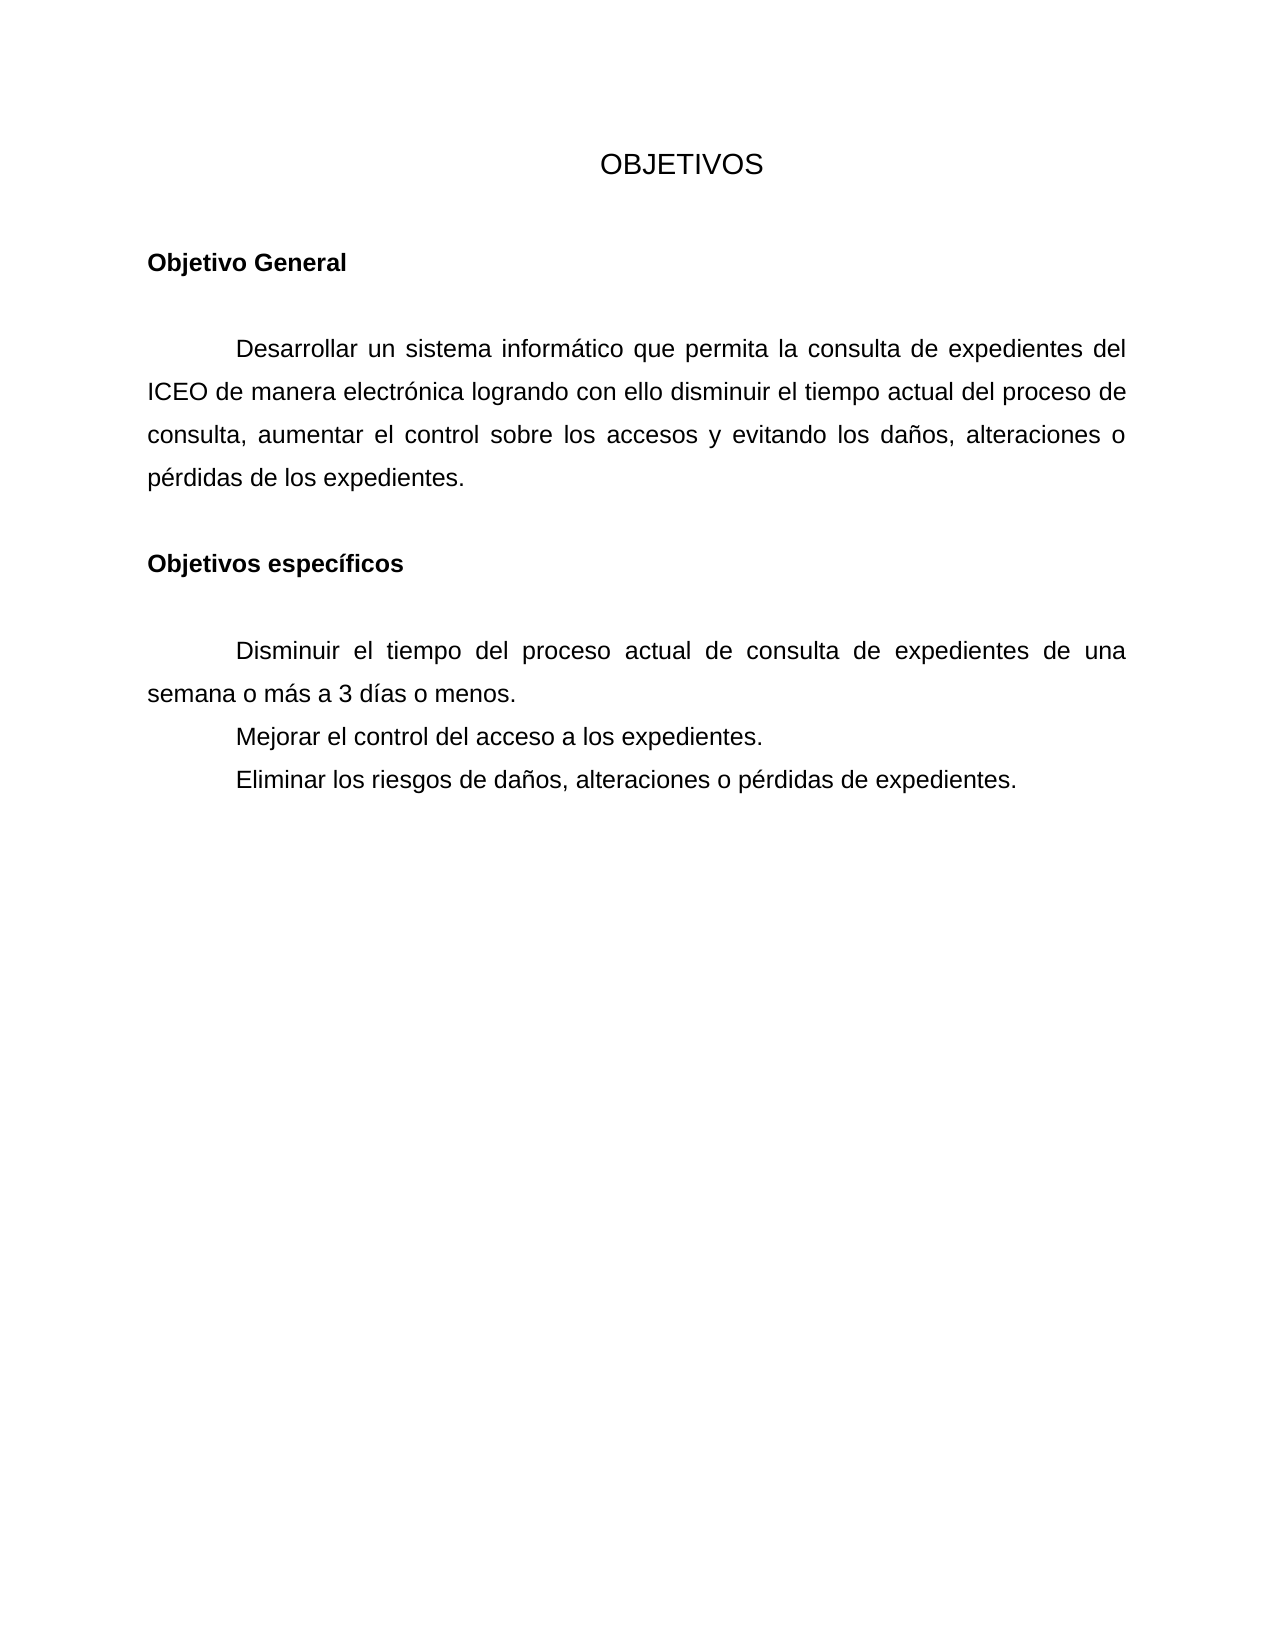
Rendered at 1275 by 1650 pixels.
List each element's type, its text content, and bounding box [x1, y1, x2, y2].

text Eliminar los riesgos de daños, alteraciones o pérdidas de expedientes. [147, 765, 1128, 794]
text Desarrollar un sistema informático que permita la consulta de expedientes del ICEO de manera electrónica logrando con ello disminuir el tiempo actual del proceso de consulta, aumentar el control sobre los accesos y evitando los daños, alteraciones o pérdidas de los expedientes. [147, 334, 1128, 492]
text Objetivos específicos [147, 549, 1128, 578]
text OBJETIVOS [147, 147, 1128, 181]
text Disminuir el tiempo del proceso actual de consulta de expedientes de una semana o más a 3 días o menos. [147, 636, 1128, 708]
text Mejorar el control del acceso a los expedientes. [147, 722, 1128, 751]
text Objetivo General [147, 248, 1128, 276]
